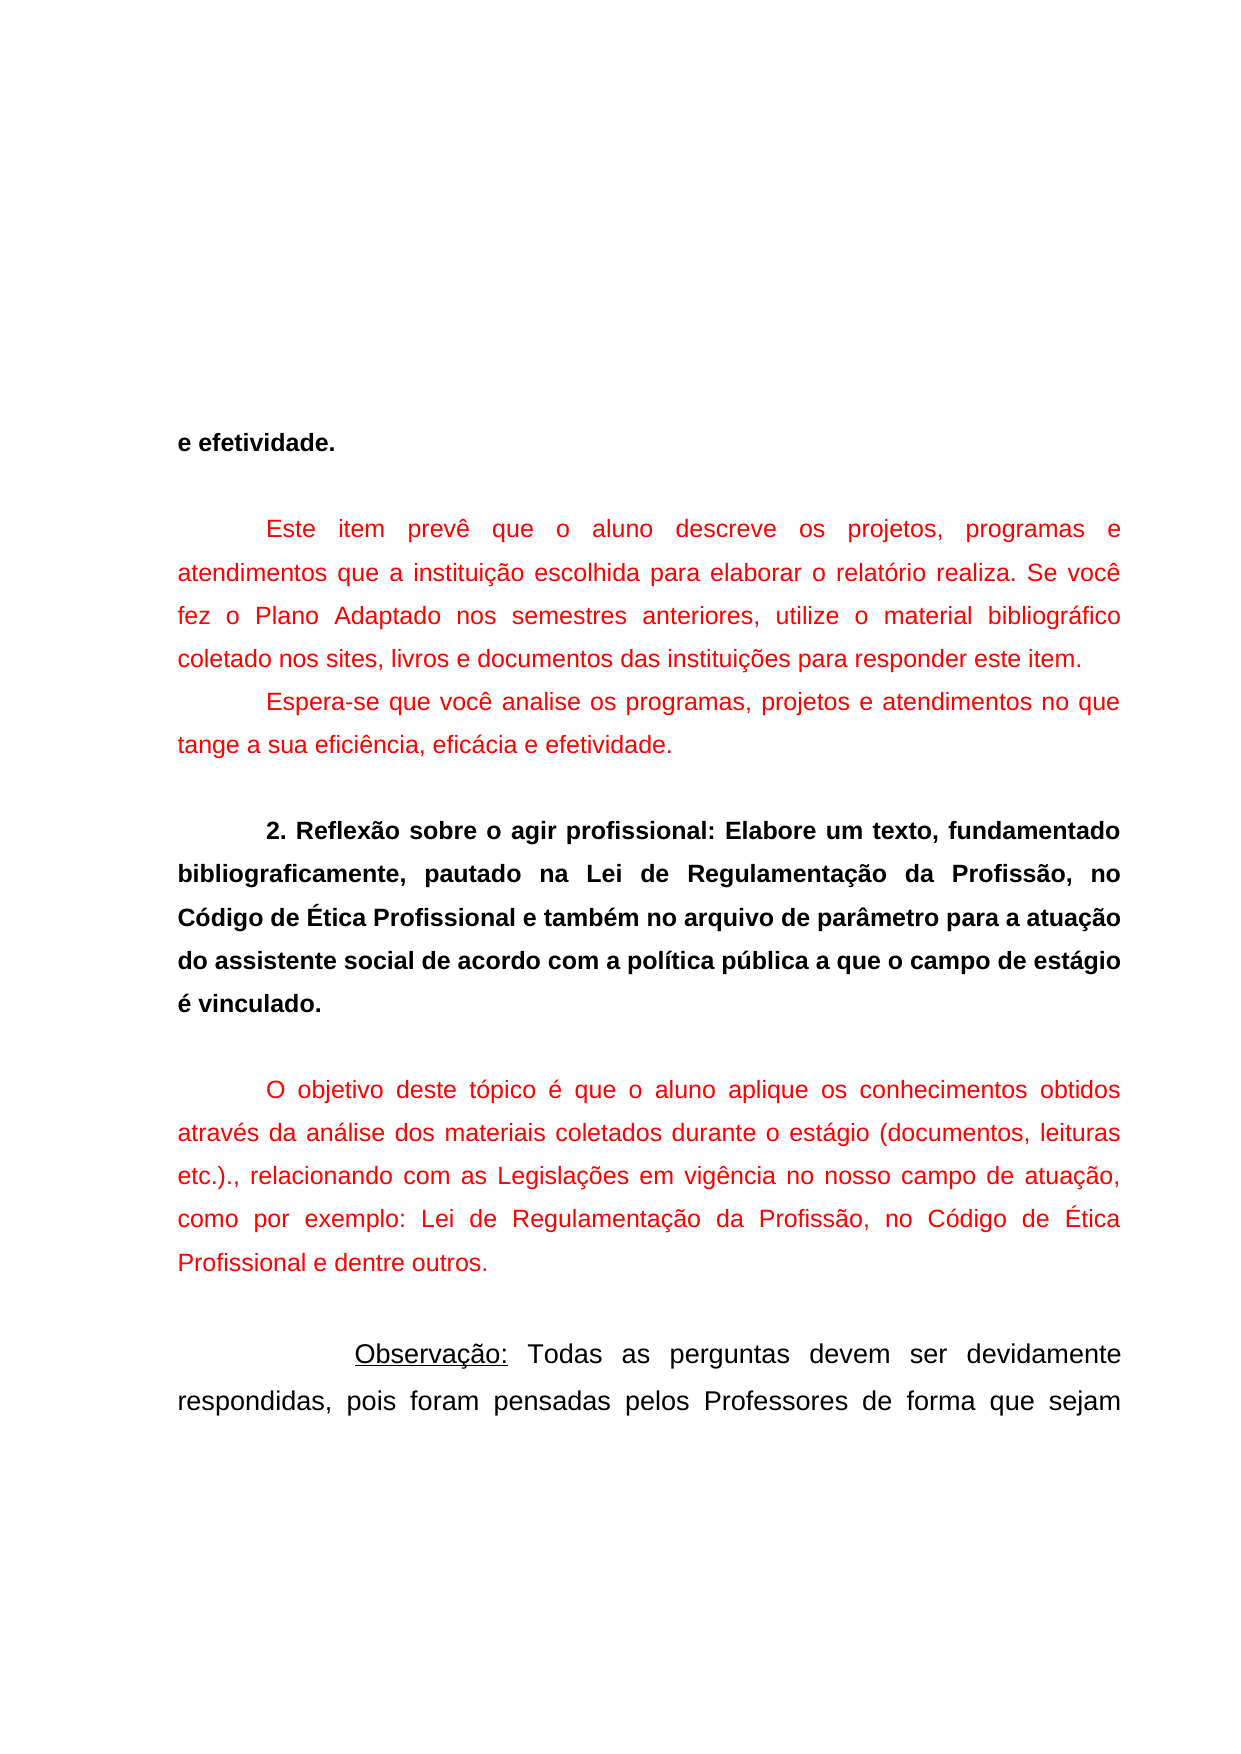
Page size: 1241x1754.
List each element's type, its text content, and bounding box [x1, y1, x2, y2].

text e efetividade. [177, 428, 1122, 457]
text Espera-se que você analise os programas, projetos e atendimentos no que tange a sua eficiência, eficácia e efetividade. [177, 687, 1122, 759]
text 2. Reflexão sobre o agir profissional: Elabore um texto, fundamentado bibliograficamente, pautado na Lei de Regulamentação da Profissão, no Código de Ética Profissional e também no arquivo de parâmetro para a atuação do assistente social de acordo com a política pública a que o campo de estágio é vinculado. [177, 816, 1122, 1018]
text Este item prevê que o aluno descreve os projetos, programas e atendimentos que a instituição escolhida para elaborar o relatório realiza. Se você fez o Plano Adaptado nos semestres anteriores, utilize o material bibliográfico coletado nos sites, livros e documentos das instituições para responder este item. [177, 514, 1122, 673]
text O objetivo deste tópico é que o aluno aplique os conhecimentos obtidos através da análise dos materiais coletados durante o estágio (documentos, leituras etc.)., relacionando com as Legislações em vigência no nosso campo de atuação, como por exemplo: Lei de Regulamentação da Profissão, no Código de Ética Profissional e dentre outros. [177, 1075, 1122, 1276]
text Observação: Todas as perguntas devem ser devidamente respondidas, pois foram pensadas pelos Professores de forma que sejam [177, 1338, 1122, 1416]
